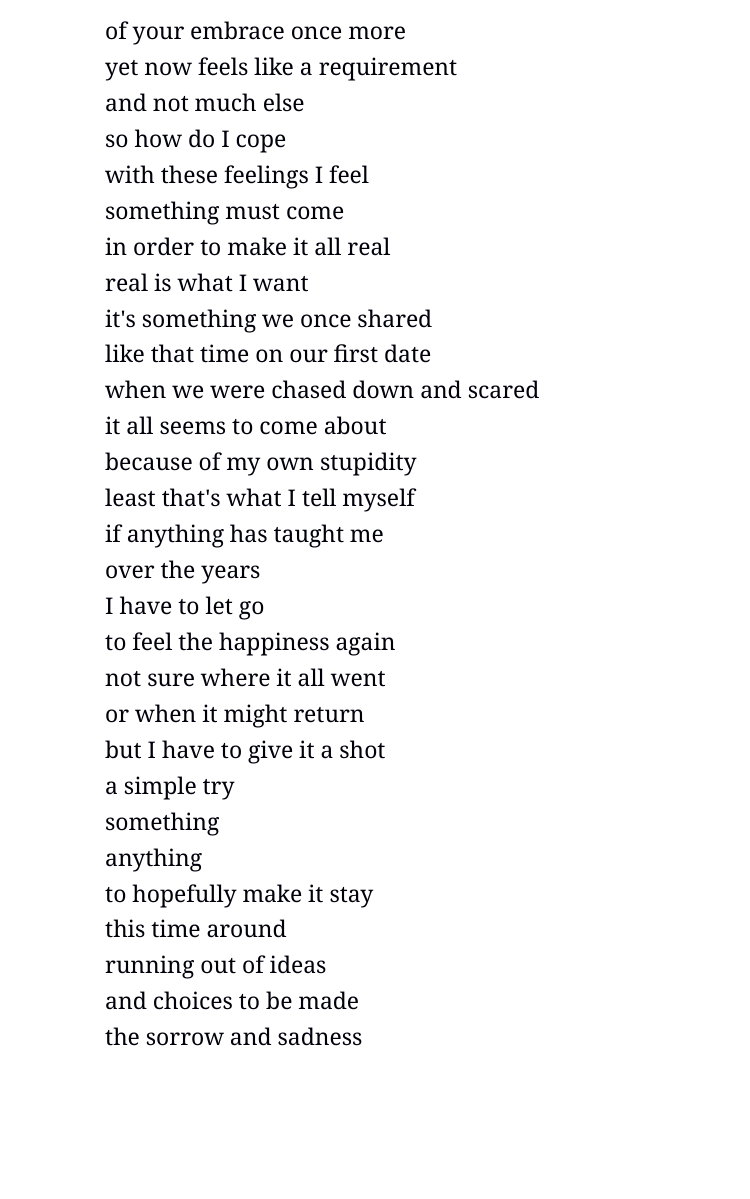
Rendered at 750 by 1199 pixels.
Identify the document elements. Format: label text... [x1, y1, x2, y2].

text when we were chased down and scared [105, 374, 645, 406]
text real is what I want [105, 267, 645, 298]
text because of my own stupidity [105, 446, 645, 477]
text over the years [105, 554, 645, 585]
text to feel the happiness again [105, 626, 645, 657]
text not sure where it all went [105, 662, 645, 693]
text it's something we once shared [105, 302, 645, 334]
text a simple try [105, 770, 645, 801]
text and not much else [105, 87, 645, 118]
text to hopefully make it stay [105, 877, 645, 909]
text something [105, 806, 645, 837]
text least that's what I tell myself [105, 482, 645, 513]
text yet now feels like a requirement [105, 51, 645, 82]
text with these feelings I feel [105, 159, 645, 190]
text something must come [105, 195, 645, 226]
text this time around [105, 913, 645, 945]
text and choices to be made [105, 985, 645, 1017]
text of your embrace once more [105, 15, 645, 46]
text so how do I cope [105, 123, 645, 154]
text in order to make it all real [105, 231, 645, 262]
text or when it might return [105, 698, 645, 729]
text like that time on our first date [105, 338, 645, 370]
text the sorrow and sadness [105, 1021, 645, 1052]
text if anything has taught me [105, 518, 645, 549]
text I have to let go [105, 590, 645, 621]
text anything [105, 842, 645, 873]
text it all seems to come about [105, 410, 645, 442]
text but I have to give it a shot [105, 734, 645, 765]
text running out of ideas [105, 949, 645, 981]
